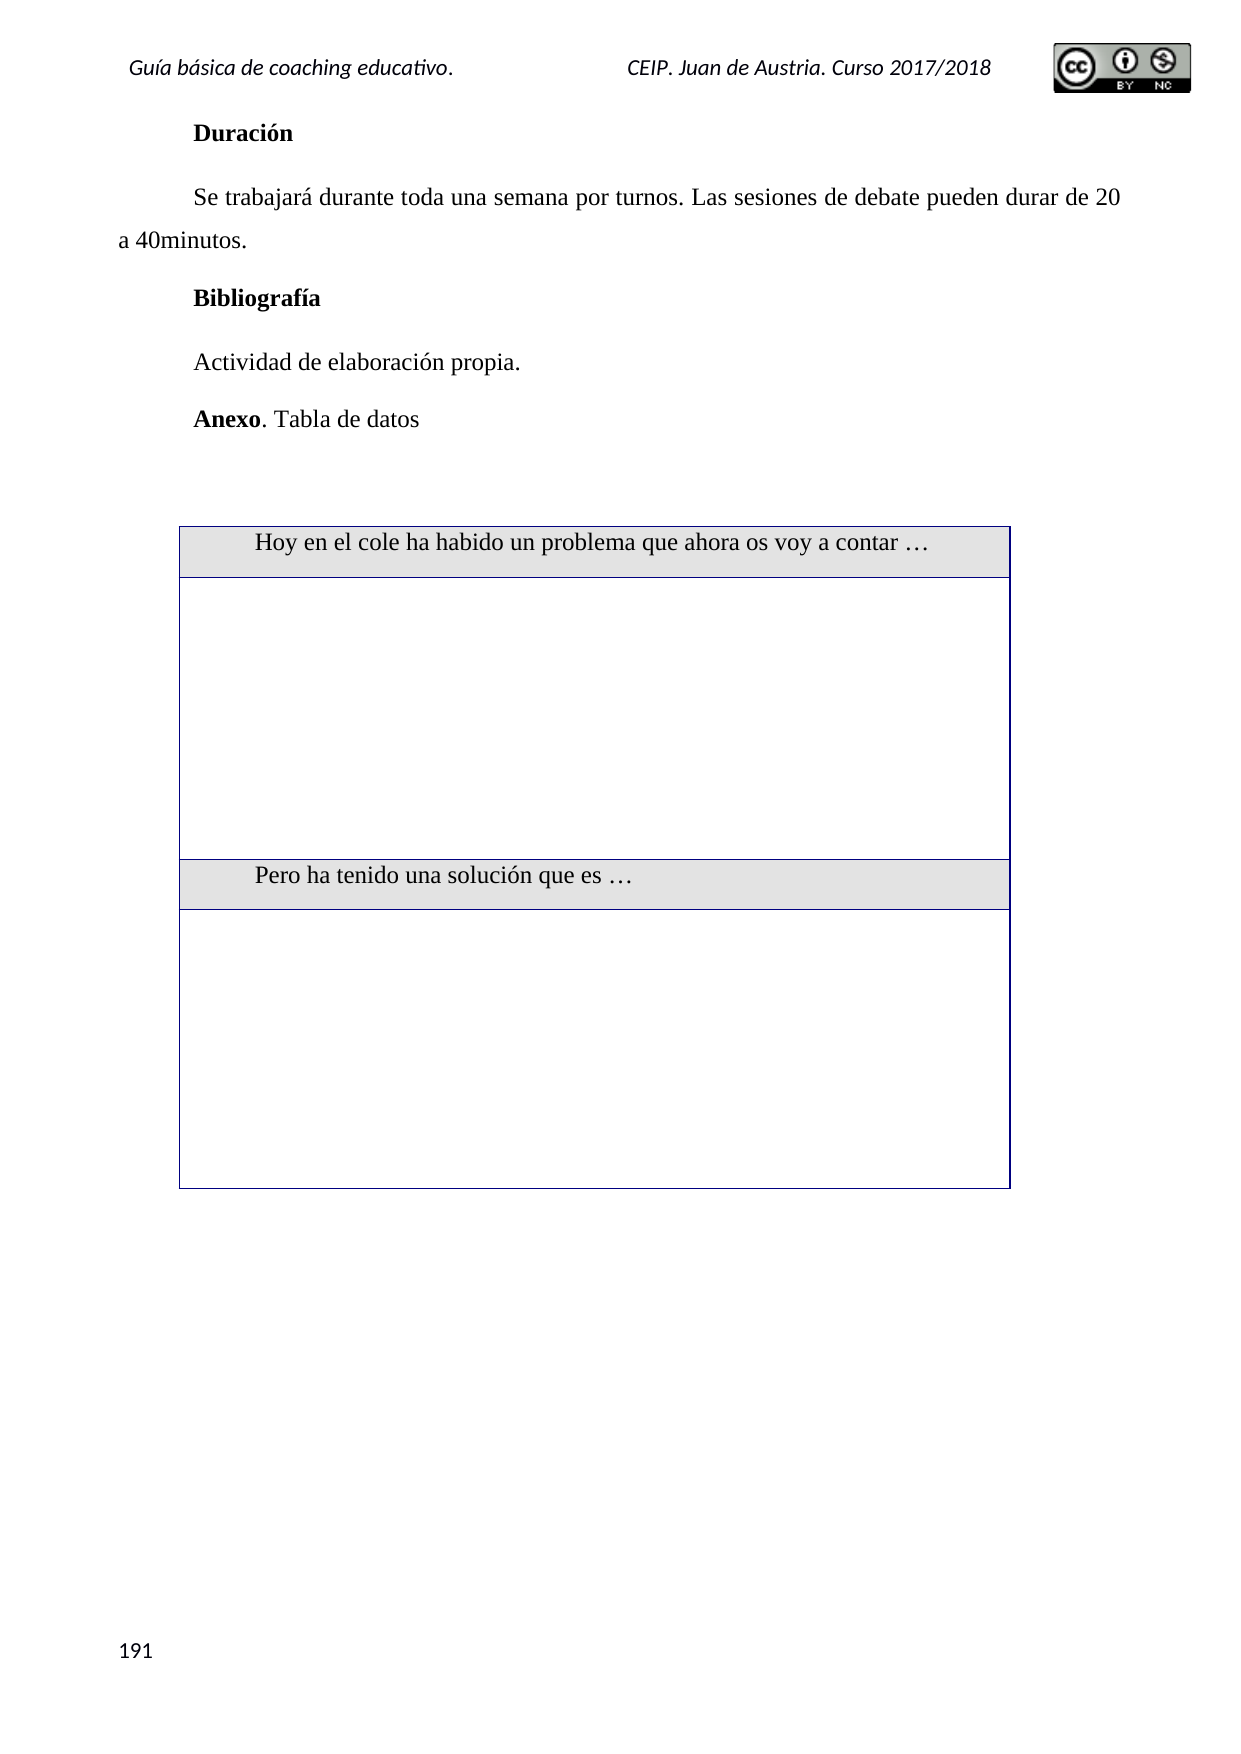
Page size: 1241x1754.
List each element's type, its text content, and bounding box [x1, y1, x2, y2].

table_cell Pero ha tenido una solución que es … [180, 860, 1009, 909]
text Se trabajará durante toda una semana por turnos. Las sesiones de debate pueden durar de 20 a 40minutos. [118, 182, 1122, 254]
text Anexo. Tabla de datos [118, 404, 1122, 433]
text Actividad de elaboración propia. [118, 347, 1122, 376]
table_header Hoy en el cole ha habido un problema que ahora os voy a contar … [180, 527, 1009, 577]
picture [1053, 43, 1192, 93]
subtitle Bibliografía [118, 283, 1122, 312]
table_cell [180, 910, 1009, 1188]
subtitle Duración [118, 118, 1122, 147]
table_cell [180, 578, 1009, 859]
subtitle [32, 148, 57, 243]
